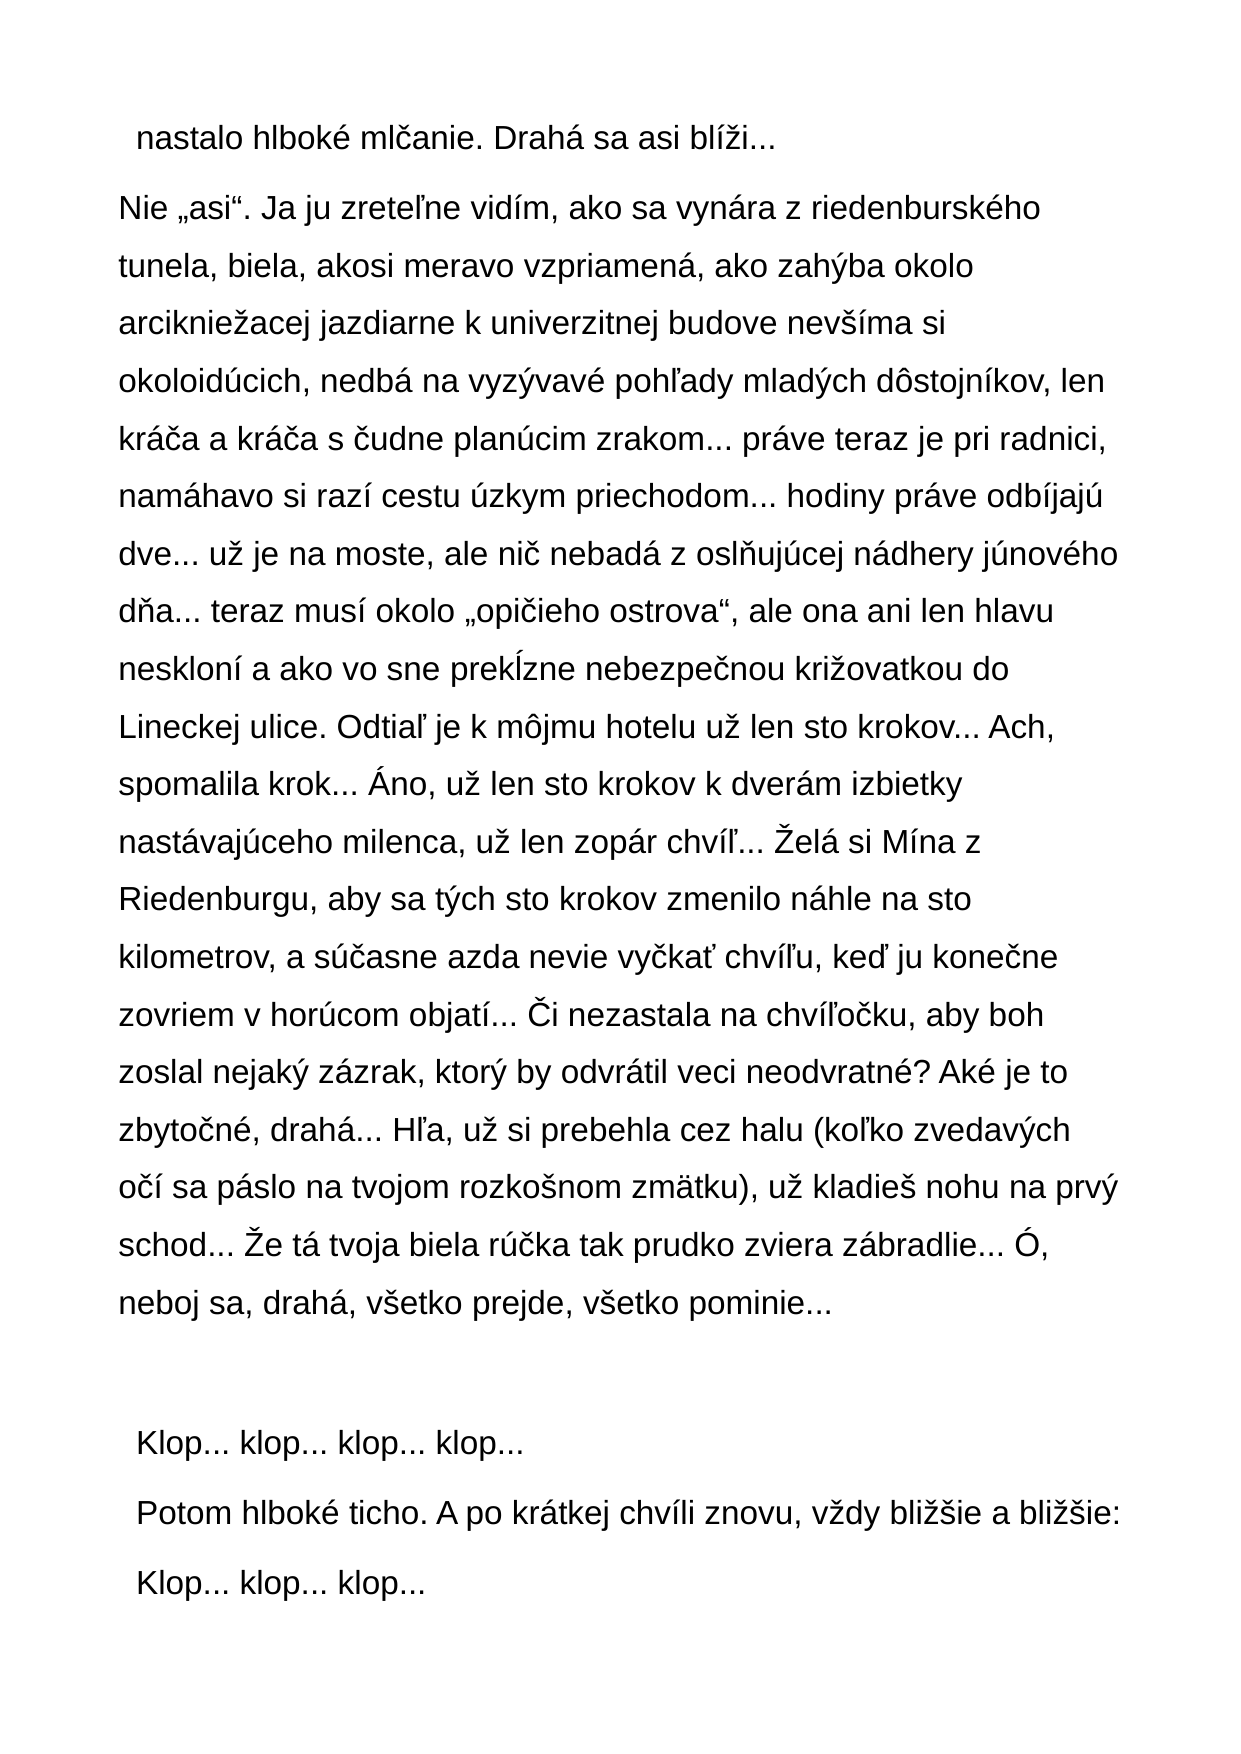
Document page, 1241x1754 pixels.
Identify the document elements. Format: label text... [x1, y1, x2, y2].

text nastalo hlboké mlčanie. Drahá sa asi blíži... [136, 118, 1122, 157]
text Potom hlboké ticho. A po krátkej chvíli znovu, vždy bližšie a bližšie: [136, 1493, 1122, 1531]
text Klop... klop... klop... [136, 1563, 1122, 1602]
text Nie „asi“. Ja ju zreteľne vidím, ako sa vynára z riedenburského tunela, biela, akosi meravo vzpriamená, ako zahýba okolo arcikniežacej jazdiarne k univerzitnej budove nevšíma si okoloidúcich, nedbá na vyzývavé pohľady mladých dôstojníkov, len kráča a kráča s čudne planúcim zrakom... práve teraz je pri radnici, namáhavo si razí cestu úzkym priechodom... hodiny práve odbíjajú dve... už je na moste, ale nič nebadá z oslňujúcej nádhery júnového dňa... teraz musí okolo „opičieho ostrova“, ale ona ani len hlavu neskloní a ako vo sne prekĺzne nebezpečnou križovatkou do Lineckej ulice. Odtiaľ je k môjmu hotelu už len sto krokov... Ach, spomalila krok... Áno, už len sto krokov k dverám izbietky nastávajúceho milenca, už len zopár chvíľ... Želá si Mína z Riedenburgu, aby sa tých sto krokov zmenilo náhle na sto kilometrov, a súčasne azda nevie vyčkať chvíľu, keď ju konečne zovriem v horúcom objatí... Či nezastala na chvíľočku, aby boh zoslal nejaký zázrak, ktorý by odvrátil veci neodvratné? Aké je to zbytočné, drahá... Hľa, už si prebehla cez halu (koľko zvedavých očí sa páslo na tvojom rozkošnom zmätku), už kladieš nohu na prvý schod... Že tá tvoja biela rúčka tak prudko zviera zábradlie... Ó, neboj sa, drahá, všetko prejde, všetko pominie... [118, 188, 1122, 1321]
text Klop... klop... klop... klop... [136, 1423, 1122, 1461]
